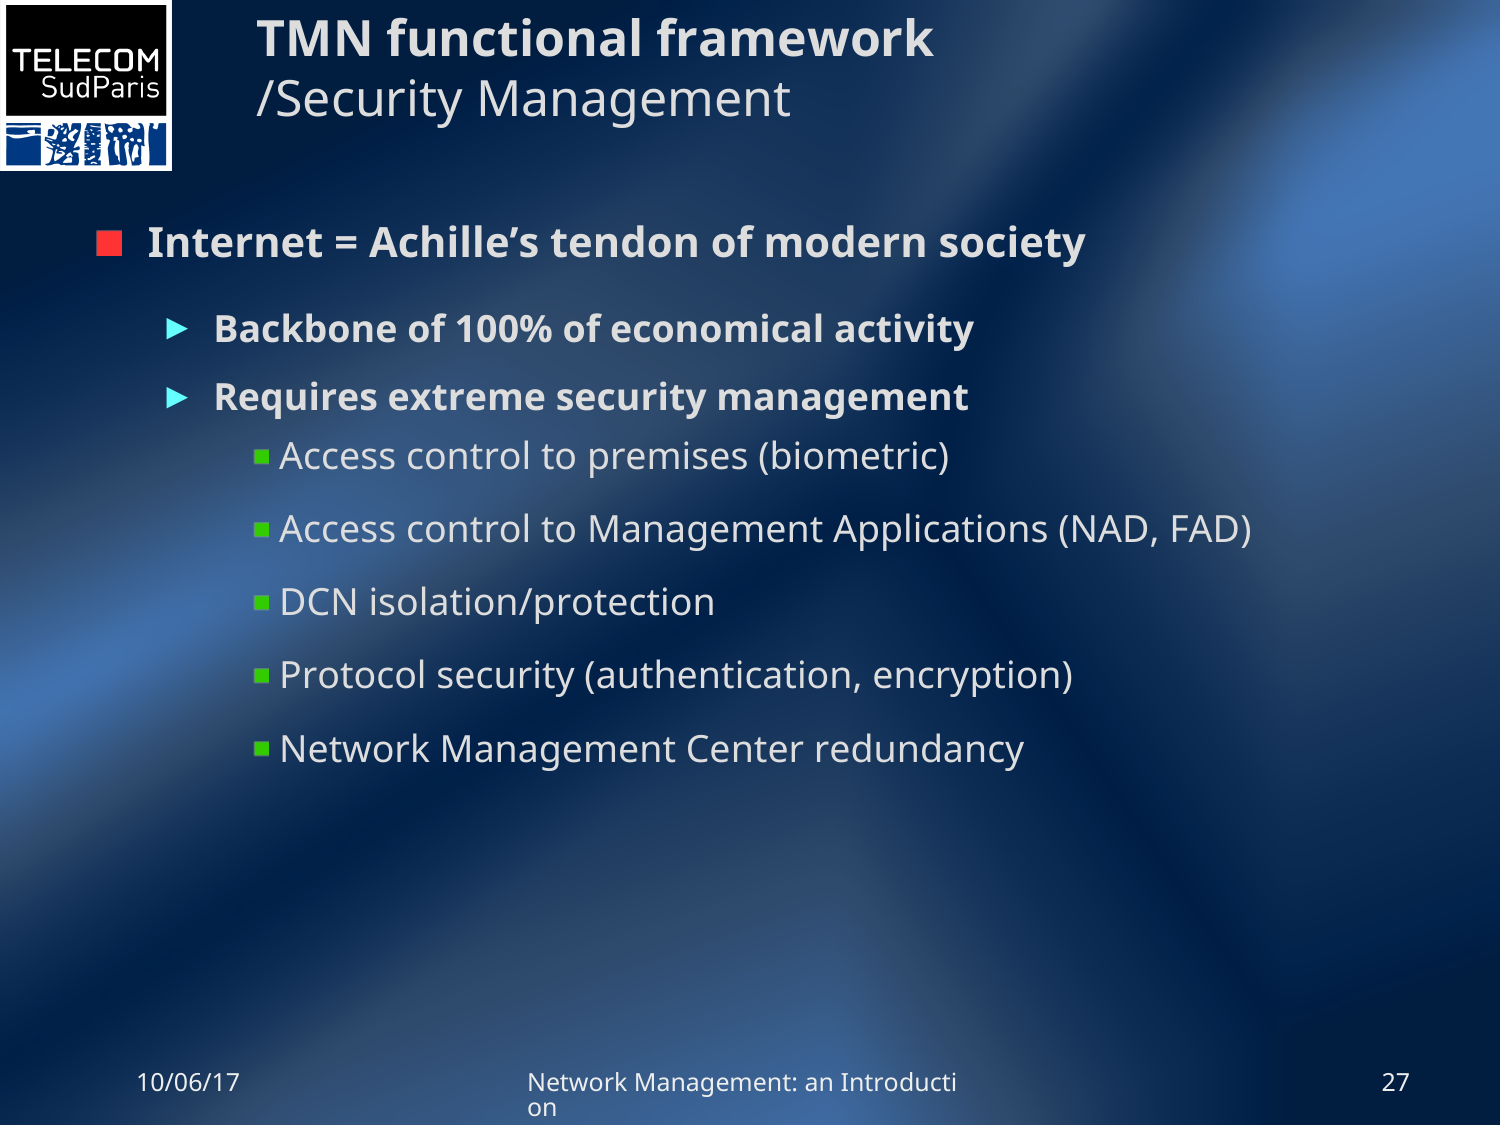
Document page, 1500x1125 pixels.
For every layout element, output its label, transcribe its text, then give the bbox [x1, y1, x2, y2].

title TMN functional framework /Security Management [242, 0, 1436, 135]
list Internet = Achille’s tendon of modern society Backbone of 100% of economical activity Requires extreme security management Access control to premises (biometric) Access control to Management Applications (NAD, FAD) DCN isolation/protection Protocol security (authentication, encryption) Network Management Center redundancy [76, 207, 1427, 977]
picture [0, 0, 1500, 1125]
